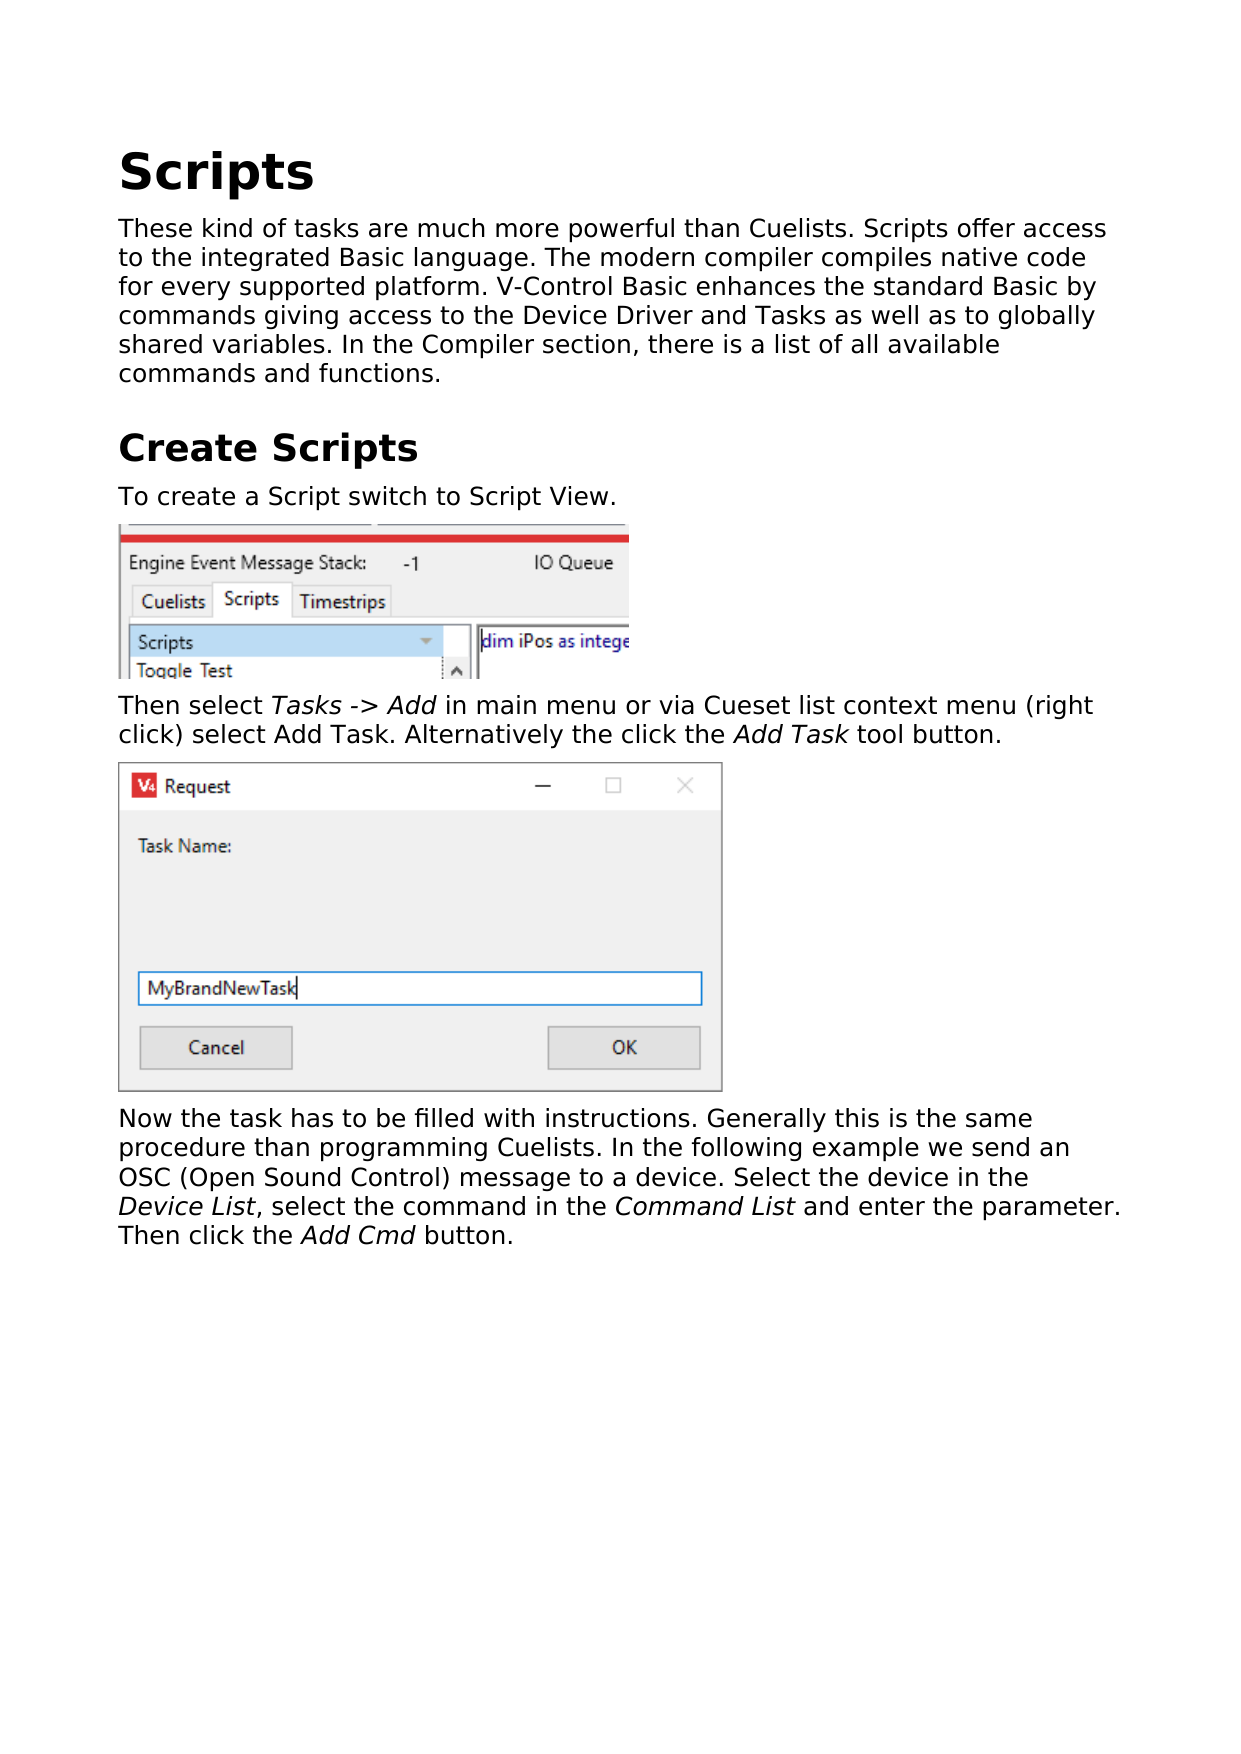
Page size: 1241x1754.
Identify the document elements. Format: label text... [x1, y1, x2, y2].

text These kind of tasks are much more powerful than Cuelists. Scripts offer access to the integrated Basic language. The modern compiler compiles native code for every supported platform. V-Control Basic enhances the standard Basic by commands giving access to the Device Driver and Tasks as well as to globally shared variables. In the Compiler section, there is a list of all available commands and functions. [118, 214, 1122, 389]
picture [118, 524, 629, 679]
subtitle Create Scripts [118, 426, 1122, 470]
text Now the task has to be filled with instructions. Generally this is the same procedure than programming Cuelists. In the following example we send an OSC (Open Sound Control) message to a device. Select the device in the Device List, select the command in the Command List and enter the parameter. Then click the Add Cmd button. [118, 1104, 1122, 1250]
text To create a Script switch to Script View. [118, 482, 1122, 512]
picture [118, 762, 723, 1092]
subtitle Scripts [118, 143, 1122, 201]
text Then select Tasks -> Add in main menu or via Cueset list context menu (right click) select Add Task. Alternatively the click the Add Task tool button. [118, 691, 1122, 750]
